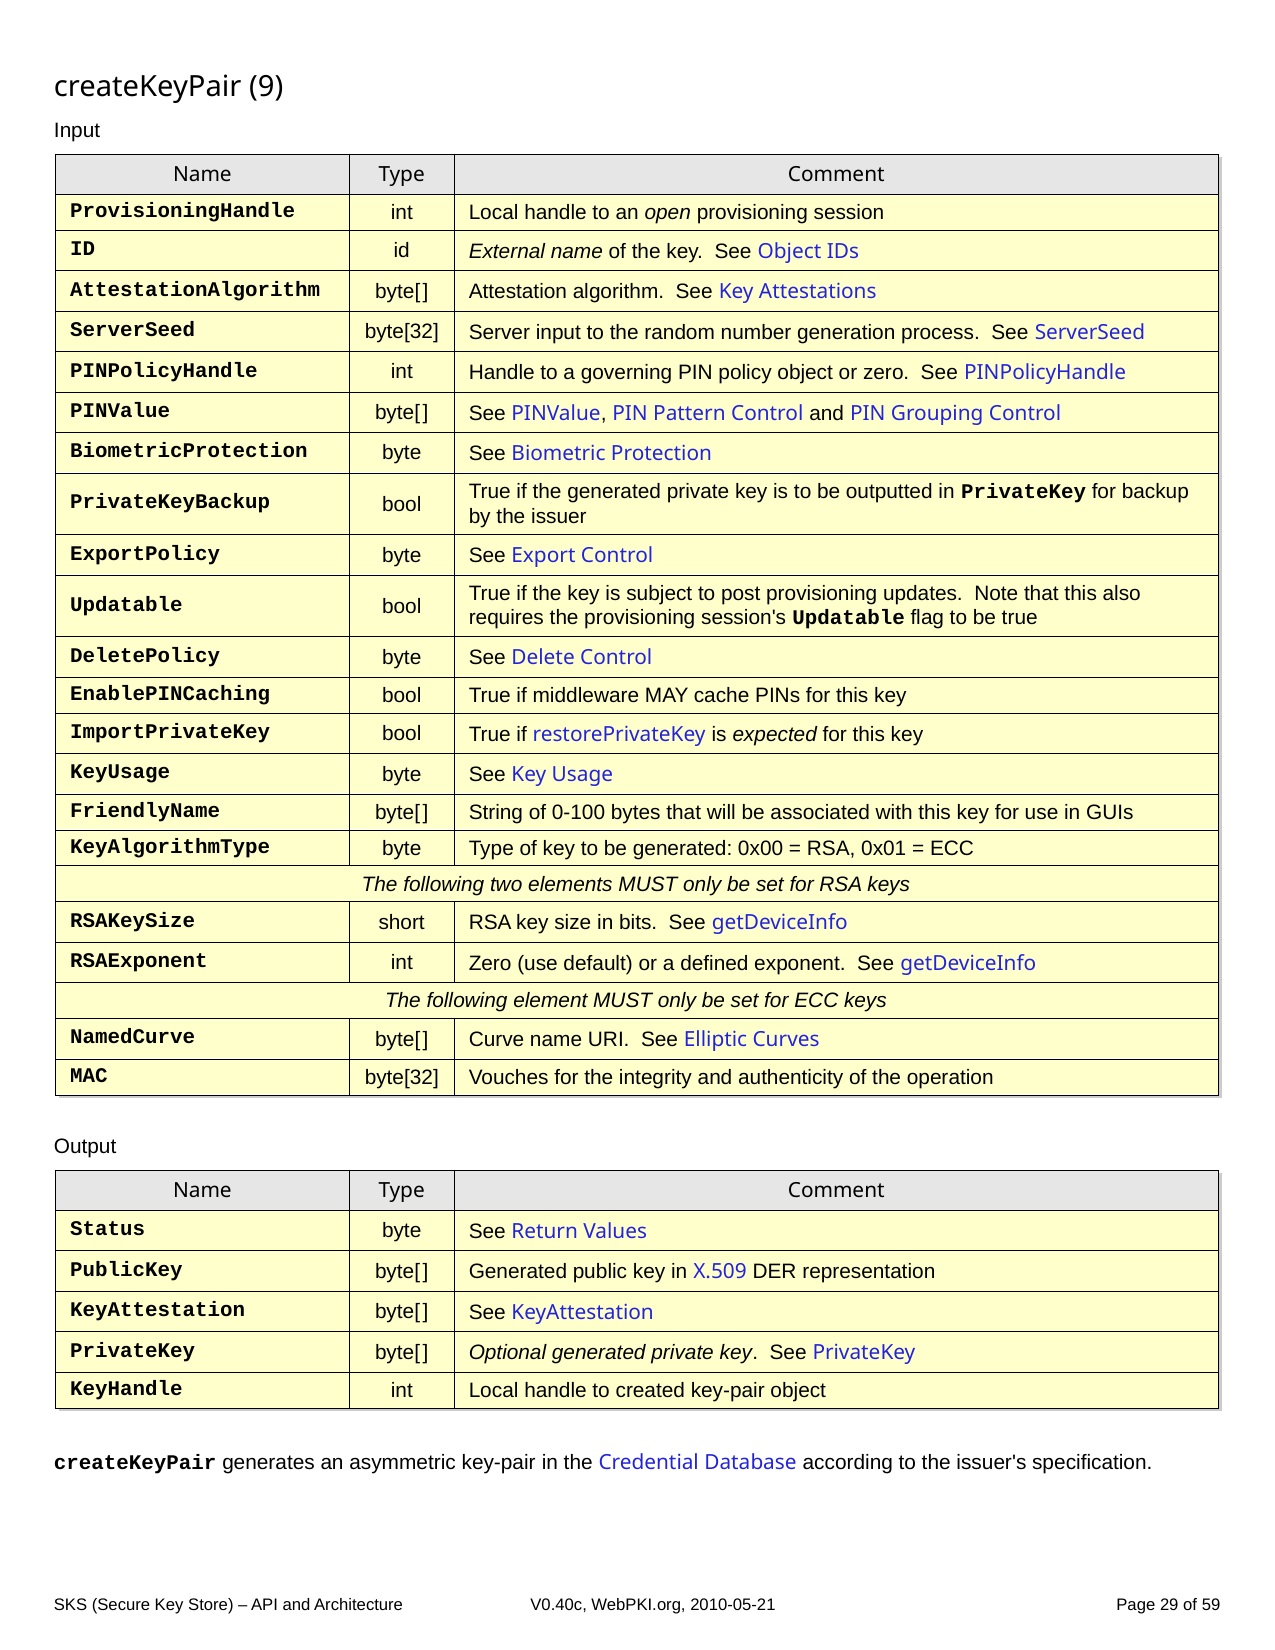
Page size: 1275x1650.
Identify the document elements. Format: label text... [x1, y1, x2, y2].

table_cell PrivateKeyBackup [56, 474, 349, 534]
table_cell Status [56, 1211, 349, 1250]
table_cell RSAKeySize [56, 902, 349, 942]
table_cell RSAExponent [56, 943, 349, 982]
table_cell KeyHandle [56, 1373, 349, 1408]
table_cell String of 0-100 bytes that will be associated with this key for use in GUIs [455, 795, 1218, 829]
table_cell Curve name URI. See Elliptic Curves [455, 1019, 1218, 1058]
table_cell DeletePolicy [56, 637, 349, 677]
table_cell BiometricProtection [56, 433, 349, 472]
table_header Type [350, 155, 454, 194]
table_cell byte⁮[ ] [350, 1332, 454, 1372]
text Input [54, 118, 1221, 142]
table_cell PINPolicyHandle [56, 352, 349, 392]
table_cell int [350, 352, 454, 392]
table_cell EnablePINCaching [56, 678, 349, 713]
table_cell byte [350, 433, 454, 472]
table_cell Server input to the random number generation process. See ServerSeed [455, 312, 1218, 351]
table_cell byte⁮[ ] [350, 1019, 454, 1058]
table_cell See Export Control [455, 535, 1218, 574]
table_cell KeyAlgorithmType [56, 831, 349, 865]
table_cell short [350, 902, 454, 942]
table_cell True if middleware MAY cache PINs for this key [455, 678, 1218, 713]
table_header Name [56, 1171, 349, 1210]
table_header Comment [455, 155, 1218, 194]
table_cell bool [350, 678, 454, 713]
table_cell Attestation algorithm. See Key Attestations [455, 271, 1218, 311]
table_cell NamedCurve [56, 1019, 349, 1058]
table_cell byte [350, 1211, 454, 1250]
subtitle createKeyPair (9) [54, 66, 1221, 105]
table_cell byte⁮[ ] [350, 795, 454, 829]
table_cell int [350, 943, 454, 982]
table_cell See PINValue, PIN Pattern Control and PIN Grouping Control [455, 393, 1218, 432]
table_header Type [350, 1171, 454, 1210]
table_cell byte⁮[ ] [350, 271, 454, 311]
table_cell int [350, 195, 454, 230]
table_cell bool [350, 714, 454, 753]
table_cell True if the generated private key is to be outputted in PrivateKey for backup by the issuer [455, 474, 1218, 534]
table_header Name [56, 155, 349, 194]
table_cell See KeyAttestation [455, 1292, 1218, 1331]
table_cell See Biometric Protection [455, 433, 1218, 472]
table_cell Local handle to an open provisioning session [455, 195, 1218, 230]
table_cell byte [350, 637, 454, 677]
table_cell Generated public key in X.509 DER representation [455, 1251, 1218, 1291]
table_cell See Return Values [455, 1211, 1218, 1250]
table_header Comment [455, 1171, 1218, 1210]
table_cell PINValue [56, 393, 349, 432]
table_cell byte⁮[ ] [350, 1251, 454, 1291]
table_cell MAC [56, 1060, 349, 1094]
table_cell FriendlyName [56, 795, 349, 829]
table_cell True if restorePrivateKey is expected for this key [455, 714, 1218, 753]
table_cell bool [350, 474, 454, 534]
table_cell byte⁮[ ] [350, 393, 454, 432]
table_cell Vouches for the integrity and authenticity of the operation [455, 1060, 1218, 1094]
table_cell KeyAttestation [56, 1292, 349, 1331]
table_cell byte⁮[32] [350, 1060, 454, 1094]
table_cell byte⁮[32] [350, 312, 454, 351]
table_cell int [350, 1373, 454, 1408]
table_cell Zero (use default) or a defined exponent. See getDeviceInfo [455, 943, 1218, 982]
table_cell byte [350, 535, 454, 574]
table_cell byte⁮[ ] [350, 1292, 454, 1331]
table_cell See Key Usage [455, 754, 1218, 793]
table_cell True if the key is subject to post provisioning updates. Note that this also requires the provisioning session's Updatable flag to be true [455, 576, 1218, 636]
table_cell Updatable [56, 576, 349, 636]
table_cell Handle to a governing PIN policy object or zero. See PINPolicyHandle [455, 352, 1218, 392]
table_cell byte [350, 831, 454, 865]
text createKeyPair generates an asymmetric key-pair in the Credential Database according to the issuer's specification. [54, 1447, 1221, 1476]
table_cell External name of the key. See Object IDs [455, 231, 1218, 270]
table_cell Local handle to created key-pair object [455, 1373, 1218, 1408]
table_cell ImportPrivateKey [56, 714, 349, 753]
table_cell ProvisioningHandle [56, 195, 349, 230]
table_cell ExportPolicy [56, 535, 349, 574]
table_cell byte [350, 754, 454, 793]
table_cell Type of key to be generated: 0x00 = RSA, 0x01 = ECC [455, 831, 1218, 865]
table_cell ServerSeed [56, 312, 349, 351]
table_cell RSA key size in bits. See getDeviceInfo [455, 902, 1218, 942]
table_cell The following element MUST only be set for ECC keys [56, 983, 1218, 1018]
table_cell See Delete Control [455, 637, 1218, 677]
table_cell Optional generated private key. See PrivateKey [455, 1332, 1218, 1372]
table_cell PrivateKey [56, 1332, 349, 1372]
table_cell The following two elements MUST only be set for RSA keys [56, 866, 1218, 901]
text Output [54, 1134, 1221, 1158]
table_cell AttestationAlgorithm [56, 271, 349, 311]
table_cell PublicKey [56, 1251, 349, 1291]
table_cell bool [350, 576, 454, 636]
table_cell id [350, 231, 454, 270]
table_cell KeyUsage [56, 754, 349, 793]
table_cell ID [56, 231, 349, 270]
